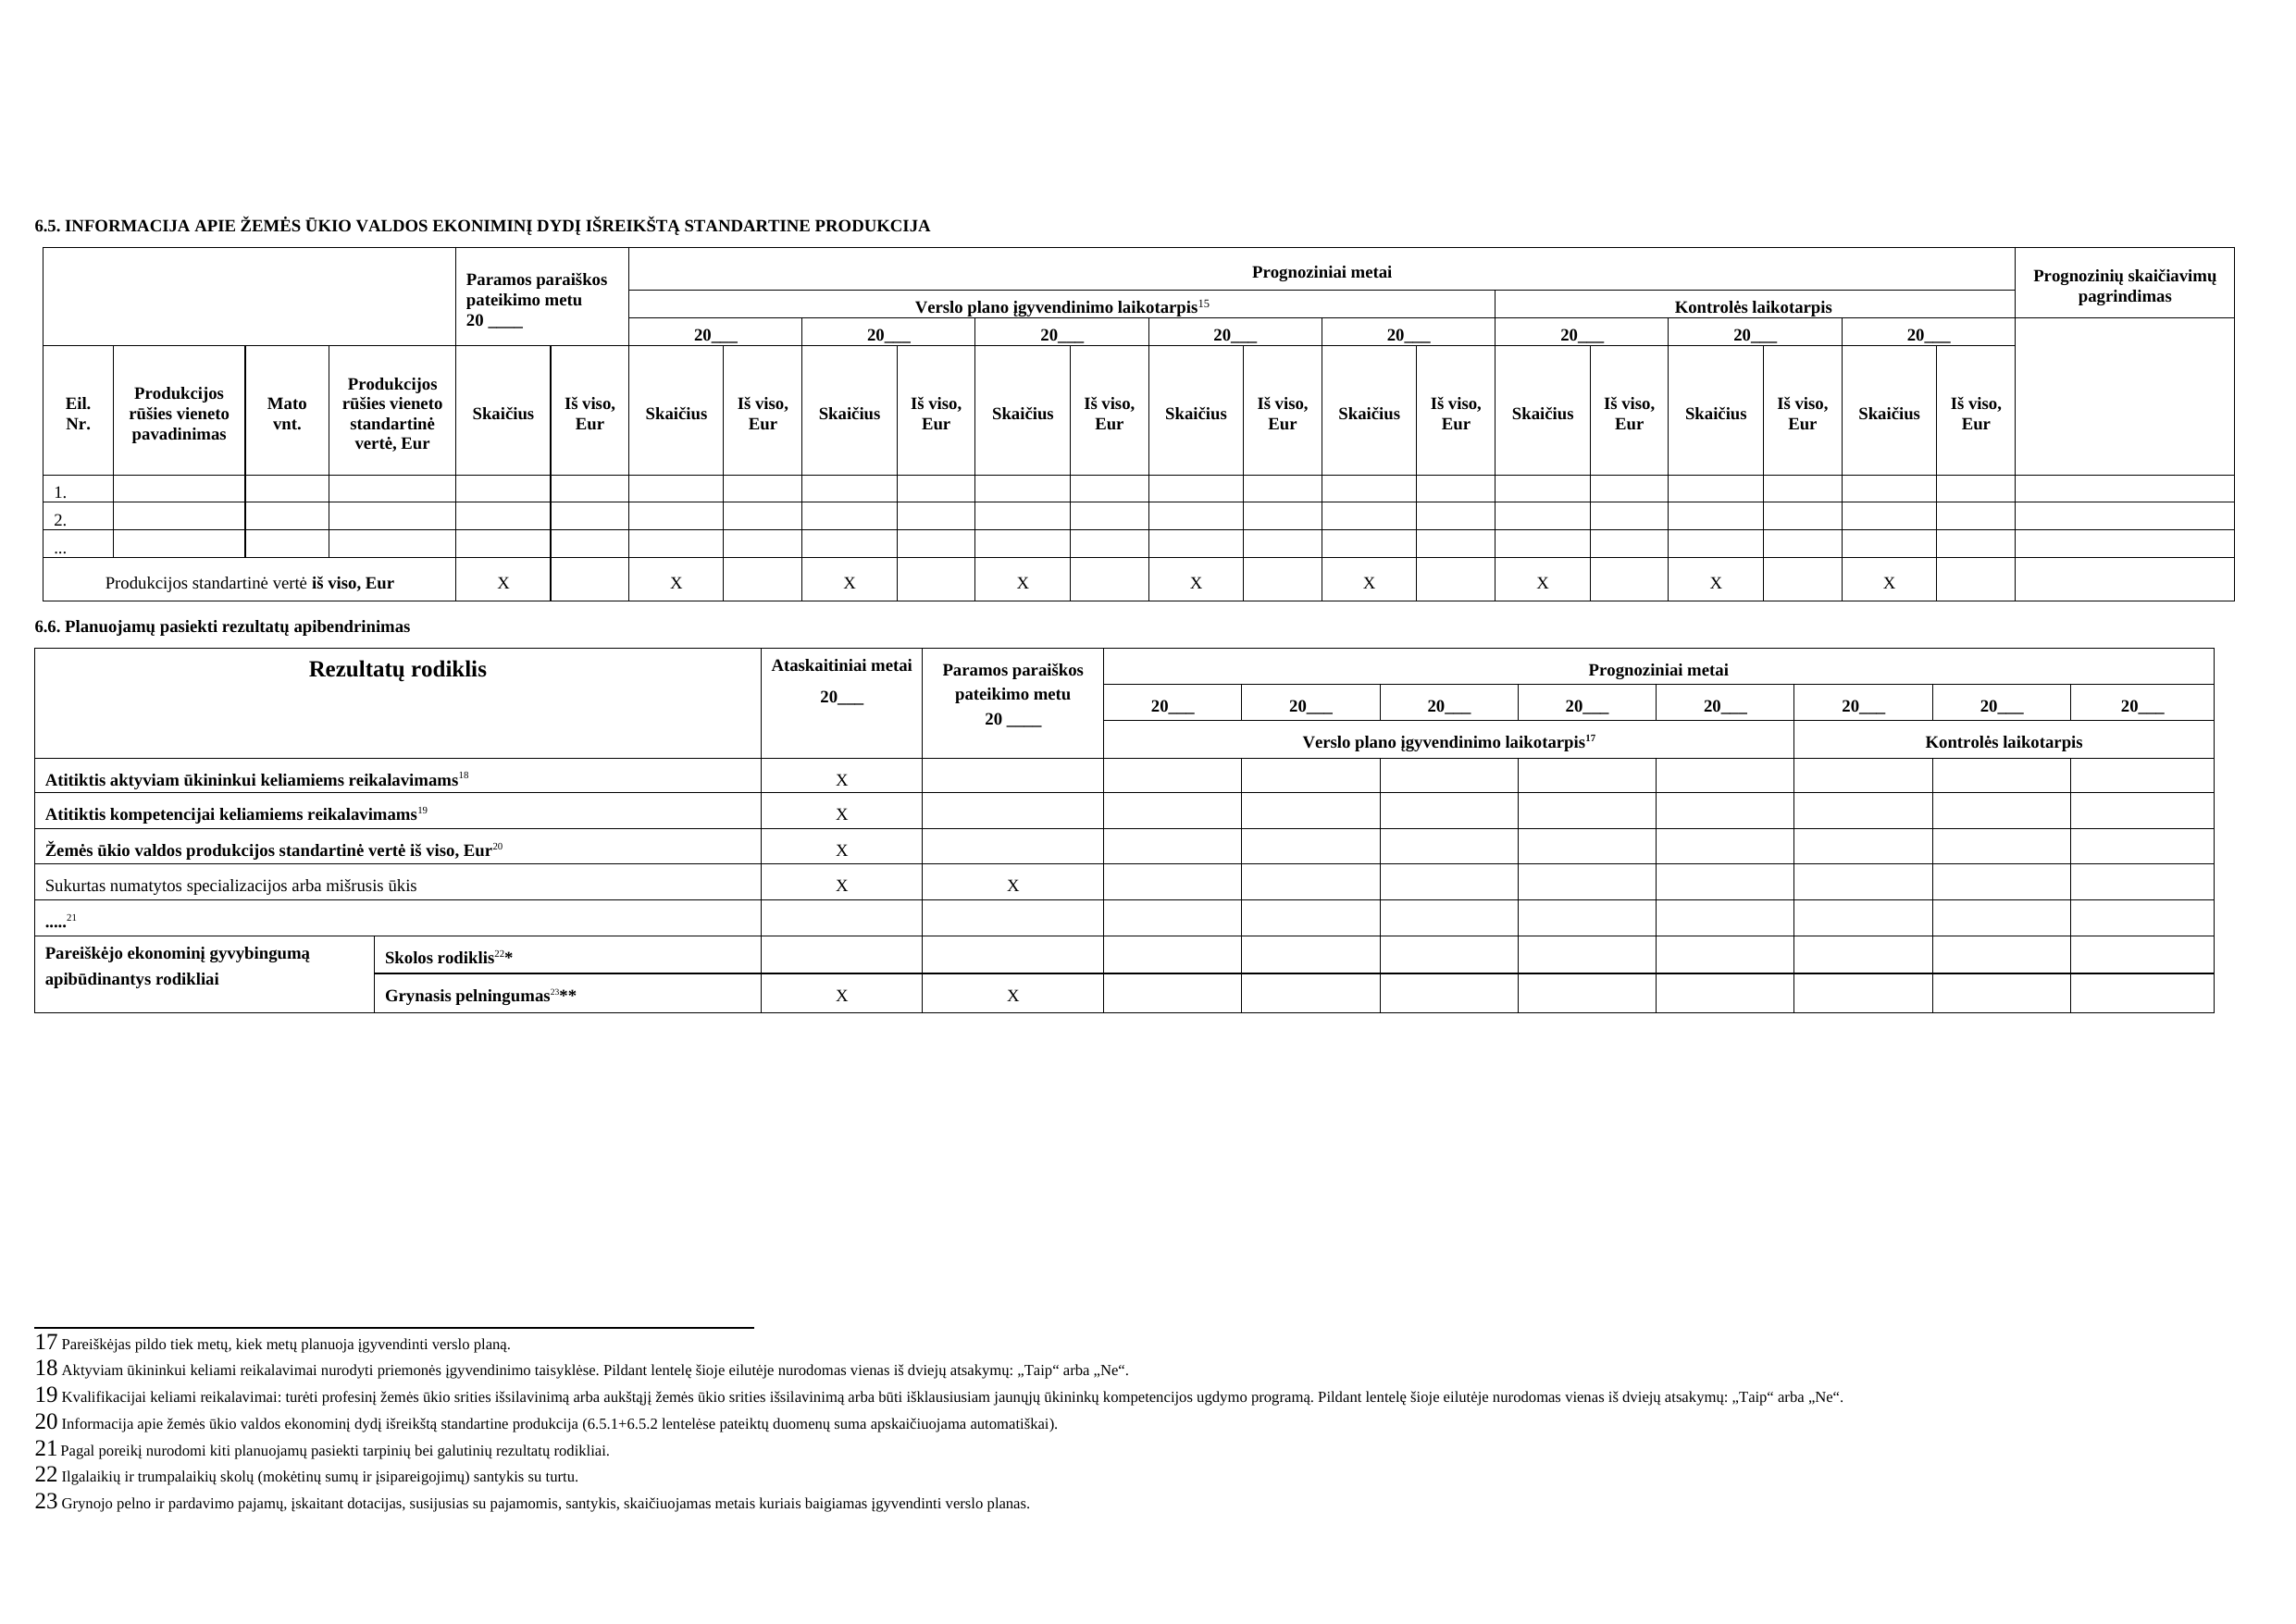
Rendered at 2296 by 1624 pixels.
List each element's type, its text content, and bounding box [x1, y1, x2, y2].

table_cell 20___ [1322, 318, 1495, 345]
table_cell [802, 502, 897, 529]
table_cell Atitiktis kompetencijai keliamiems reikalavimams [35, 793, 761, 828]
table_cell X [762, 793, 922, 828]
table_cell [456, 530, 550, 557]
table_cell [1591, 502, 1668, 529]
table_cell X [1149, 558, 1243, 600]
table_cell 20___ [1519, 685, 1656, 720]
table_cell [246, 476, 329, 502]
table_cell 20___ [1496, 318, 1668, 345]
table_cell [2071, 936, 2214, 973]
table_cell 1. [43, 476, 113, 502]
table_header Prognoziniai metai [629, 248, 2015, 290]
table_cell [1322, 502, 1416, 529]
table_cell [1381, 793, 1518, 828]
table_cell 2. [43, 502, 113, 529]
table_cell X [1322, 558, 1416, 600]
table_cell [1149, 476, 1243, 502]
table_cell [724, 530, 801, 557]
table_header Ataskaitiniai metai 20___ [762, 649, 922, 758]
table_cell X [1496, 558, 1590, 600]
table_cell X [762, 974, 922, 1012]
table_cell [1843, 502, 1936, 529]
table_cell [456, 476, 550, 502]
table_cell [1657, 974, 1793, 1012]
table_header Prognoziniai metai [1104, 649, 2214, 684]
table_cell Skolos rodiklis* [375, 936, 761, 973]
table_cell [552, 502, 628, 529]
table_cell X [802, 558, 897, 600]
table_cell [1519, 759, 1656, 792]
table_cell [552, 558, 628, 600]
table_cell [1794, 900, 1932, 936]
table_cell [1657, 829, 1793, 863]
table_cell [2071, 900, 2214, 936]
table_cell [1381, 900, 1518, 936]
table_cell [2016, 558, 2234, 600]
table_cell [923, 759, 1103, 792]
table_cell [1933, 759, 2070, 792]
table_cell [1519, 864, 1656, 899]
table_cell [1496, 502, 1590, 529]
table_cell [1657, 936, 1793, 973]
table_cell [329, 502, 455, 529]
table_cell [1933, 829, 2070, 863]
table_cell [629, 502, 723, 529]
table_cell [1794, 864, 1932, 899]
table_cell 20___ [1242, 685, 1380, 720]
table_cell Produkcijos rūšies vieneto pavadinimas [114, 346, 244, 474]
table_cell [1937, 558, 2015, 600]
table_cell [1242, 936, 1380, 973]
table_cell Skaičius [1149, 346, 1243, 474]
table_cell [1071, 502, 1148, 529]
table_cell 20___ [975, 318, 1148, 345]
table_cell [1104, 759, 1241, 792]
table_cell [1071, 530, 1148, 557]
table_cell [2071, 864, 2214, 899]
table_cell [1104, 900, 1241, 936]
table_header Paramos paraiškos pateikimo metu 20 ____ [456, 248, 628, 345]
table_cell X [1669, 558, 1763, 600]
table_cell Verslo plano įgyvendinimo laikotarpis15 [629, 291, 1495, 317]
table_cell [1519, 829, 1656, 863]
table_cell [1937, 530, 2015, 557]
table_cell X [762, 864, 922, 899]
table_cell [1519, 900, 1656, 936]
table_cell [1591, 530, 1668, 557]
table_cell Iš viso, Eur [1244, 346, 1322, 474]
table_cell [1764, 530, 1842, 557]
table_cell [975, 530, 1070, 557]
table_cell Mato vnt. [246, 346, 329, 474]
table_cell [975, 502, 1070, 529]
table_cell [1322, 476, 1416, 502]
table_cell Atitiktis aktyviam ūkininkui keliamiems reikalavimams [35, 759, 761, 792]
table_cell [923, 829, 1103, 863]
table_cell [1381, 936, 1518, 973]
table_cell Skaičius [1322, 346, 1416, 474]
table_header Rezultatų rodiklis [35, 649, 761, 758]
table_cell [1496, 530, 1590, 557]
table_cell [1794, 793, 1932, 828]
table_cell [1519, 936, 1656, 973]
table_cell Skaičius [802, 346, 897, 474]
table_cell X [762, 829, 922, 863]
table_cell [1794, 829, 1932, 863]
table_cell [1244, 530, 1322, 557]
table_cell ..... [35, 900, 761, 936]
table_cell [898, 502, 974, 529]
table_cell Kontrolės laikotarpis [1794, 721, 2214, 758]
table_cell X [629, 558, 723, 600]
table_cell [1933, 793, 2070, 828]
table_cell [1591, 476, 1668, 502]
table_cell Skaičius [456, 346, 550, 474]
table_cell [1657, 900, 1793, 936]
table_cell [1843, 476, 1936, 502]
table_cell Produkcijos rūšies vieneto standartinė vertė, Eur [329, 346, 455, 474]
table_cell [1519, 974, 1656, 1012]
table_cell [1322, 530, 1416, 557]
table_cell Iš viso, Eur [1937, 346, 2015, 474]
table_cell Skaičius [629, 346, 723, 474]
table_cell [1933, 900, 2070, 936]
table_cell [1657, 759, 1793, 792]
table_cell 20___ [1933, 685, 2070, 720]
table_cell 20___ [629, 318, 801, 345]
table_cell 20___ [1843, 318, 2015, 345]
table_cell [1591, 558, 1668, 600]
table_cell [1764, 502, 1842, 529]
table_cell Iš viso, Eur [1591, 346, 1668, 474]
table_cell [329, 476, 455, 502]
table_cell Skaičius [1669, 346, 1763, 474]
table_cell [1104, 936, 1241, 973]
table_cell ... [43, 530, 113, 557]
table_cell [1417, 476, 1495, 502]
table_cell [1937, 476, 2015, 502]
table_cell [1669, 530, 1763, 557]
text 6.5. INFORMACIJA APIE ŽEMĖS ŪKIO VALDOS EKONIMINĮ DYDĮ IŠREIKŠTĄ STANDARTINE PRODUKCIJA [34, 211, 2214, 235]
table_cell Iš viso, Eur [724, 346, 801, 474]
table_cell [329, 530, 455, 557]
table_cell [629, 476, 723, 502]
table_cell Produkcijos standartinė vertė iš viso, Eur [43, 558, 455, 600]
text 6.6. Planuojamų pasiekti rezultatų apibendrinimas [34, 613, 2214, 637]
table_cell 20___ [2071, 685, 2214, 720]
table_cell Iš viso, Eur [1071, 346, 1148, 474]
table_cell 20___ [1669, 318, 1842, 345]
table_cell [1149, 502, 1243, 529]
table_cell [1933, 974, 2070, 1012]
table_cell [762, 900, 922, 936]
table_header Prognozinių skaičiavimų pagrindimas [2016, 248, 2234, 317]
table_cell [2071, 759, 2214, 792]
table_cell [1669, 502, 1763, 529]
table_cell [923, 936, 1103, 973]
table_cell Iš viso, Eur [898, 346, 974, 474]
table_cell [1764, 476, 1842, 502]
table_cell [1381, 864, 1518, 899]
table_cell [1071, 558, 1148, 600]
table_cell [898, 476, 974, 502]
table_cell [1843, 530, 1936, 557]
table_cell Iš viso, Eur [1764, 346, 1842, 474]
table_cell 20___ [1104, 685, 1241, 720]
table_cell 20___ [1794, 685, 1932, 720]
table_cell Eil. Nr. [43, 346, 113, 474]
table_cell [1381, 759, 1518, 792]
table_cell [1933, 936, 2070, 973]
table_cell [1242, 974, 1380, 1012]
table_cell Iš viso, Eur [552, 346, 628, 474]
table_cell [1071, 476, 1148, 502]
table_cell [1794, 759, 1932, 792]
table_cell Grynasis pelningumas** [375, 974, 761, 1012]
table_cell Iš viso, Eur [1417, 346, 1495, 474]
table_cell X [1843, 558, 1936, 600]
table_cell [1244, 502, 1322, 529]
table_cell Skaičius [975, 346, 1070, 474]
table_cell [2071, 829, 2214, 863]
table_cell [552, 476, 628, 502]
table_cell Verslo plano įgyvendinimo laikotarpis [1104, 721, 1793, 758]
table_cell [1104, 829, 1241, 863]
table_cell [114, 502, 244, 529]
table_cell [1104, 974, 1241, 1012]
table_cell [1381, 829, 1518, 863]
table_header Paramos paraiškos pateikimo metu 20 ____ [923, 649, 1103, 758]
table_cell [1794, 936, 1932, 973]
table_cell [2016, 502, 2234, 529]
table_cell [1937, 502, 2015, 529]
table_cell [1657, 864, 1793, 899]
table_cell [552, 530, 628, 557]
table_cell [456, 502, 550, 529]
table_cell [246, 530, 329, 557]
table_cell [1417, 502, 1495, 529]
table_cell [762, 936, 922, 973]
table_cell Sukurtas numatytos specializacijos arba mišrusis ūkis [35, 864, 761, 899]
table_cell [2016, 530, 2234, 557]
table_cell Pareiškėjo ekonominį gyvybingumą apibūdinantys rodikliai [35, 936, 374, 1012]
table_cell 20___ [1381, 685, 1518, 720]
table_cell [1933, 864, 2070, 899]
table_cell X [923, 974, 1103, 1012]
table_cell [923, 793, 1103, 828]
table_cell [975, 476, 1070, 502]
table_cell [1244, 558, 1322, 600]
table_cell [246, 502, 329, 529]
table_cell [1104, 864, 1241, 899]
table_cell Kontrolės laikotarpis [1496, 291, 2015, 317]
table_cell [724, 502, 801, 529]
table_cell [2071, 793, 2214, 828]
table_cell 20___ [802, 318, 974, 345]
table_cell [1417, 530, 1495, 557]
table_cell [2016, 476, 2234, 502]
table_cell Skaičius [1496, 346, 1590, 474]
table_cell [1242, 864, 1380, 899]
table_cell X [762, 759, 922, 792]
table_cell [1242, 829, 1380, 863]
table_cell [114, 530, 244, 557]
table_cell [1417, 558, 1495, 600]
table_cell [1242, 793, 1380, 828]
table_cell Žemės ūkio valdos produkcijos standartinė vertė iš viso, Eur [35, 829, 761, 863]
table_header [43, 248, 455, 345]
table_cell [1519, 793, 1656, 828]
table_cell [724, 558, 801, 600]
table_cell [1244, 476, 1322, 502]
table_cell X [923, 864, 1103, 899]
table_cell [114, 476, 244, 502]
table_cell [923, 900, 1103, 936]
table_cell [1381, 974, 1518, 1012]
table_cell 20___ [1149, 318, 1322, 345]
table_cell [2016, 318, 2234, 474]
table_cell [724, 476, 801, 502]
table_cell 20___ [1657, 685, 1793, 720]
table_cell [1242, 900, 1380, 936]
table_cell [802, 476, 897, 502]
table_cell [2071, 974, 2214, 1012]
table_cell [802, 530, 897, 557]
table_cell [1657, 793, 1793, 828]
table_cell [1242, 759, 1380, 792]
table_cell X [456, 558, 550, 600]
table_cell [898, 558, 974, 600]
table_cell Skaičius [1843, 346, 1936, 474]
table_cell [898, 530, 974, 557]
table_cell [1669, 476, 1763, 502]
table_cell [1104, 793, 1241, 828]
table_cell [629, 530, 723, 557]
table_cell [1764, 558, 1842, 600]
table_cell [1149, 530, 1243, 557]
table_cell X [975, 558, 1070, 600]
table_cell [1496, 476, 1590, 502]
table_cell [1794, 974, 1932, 1012]
